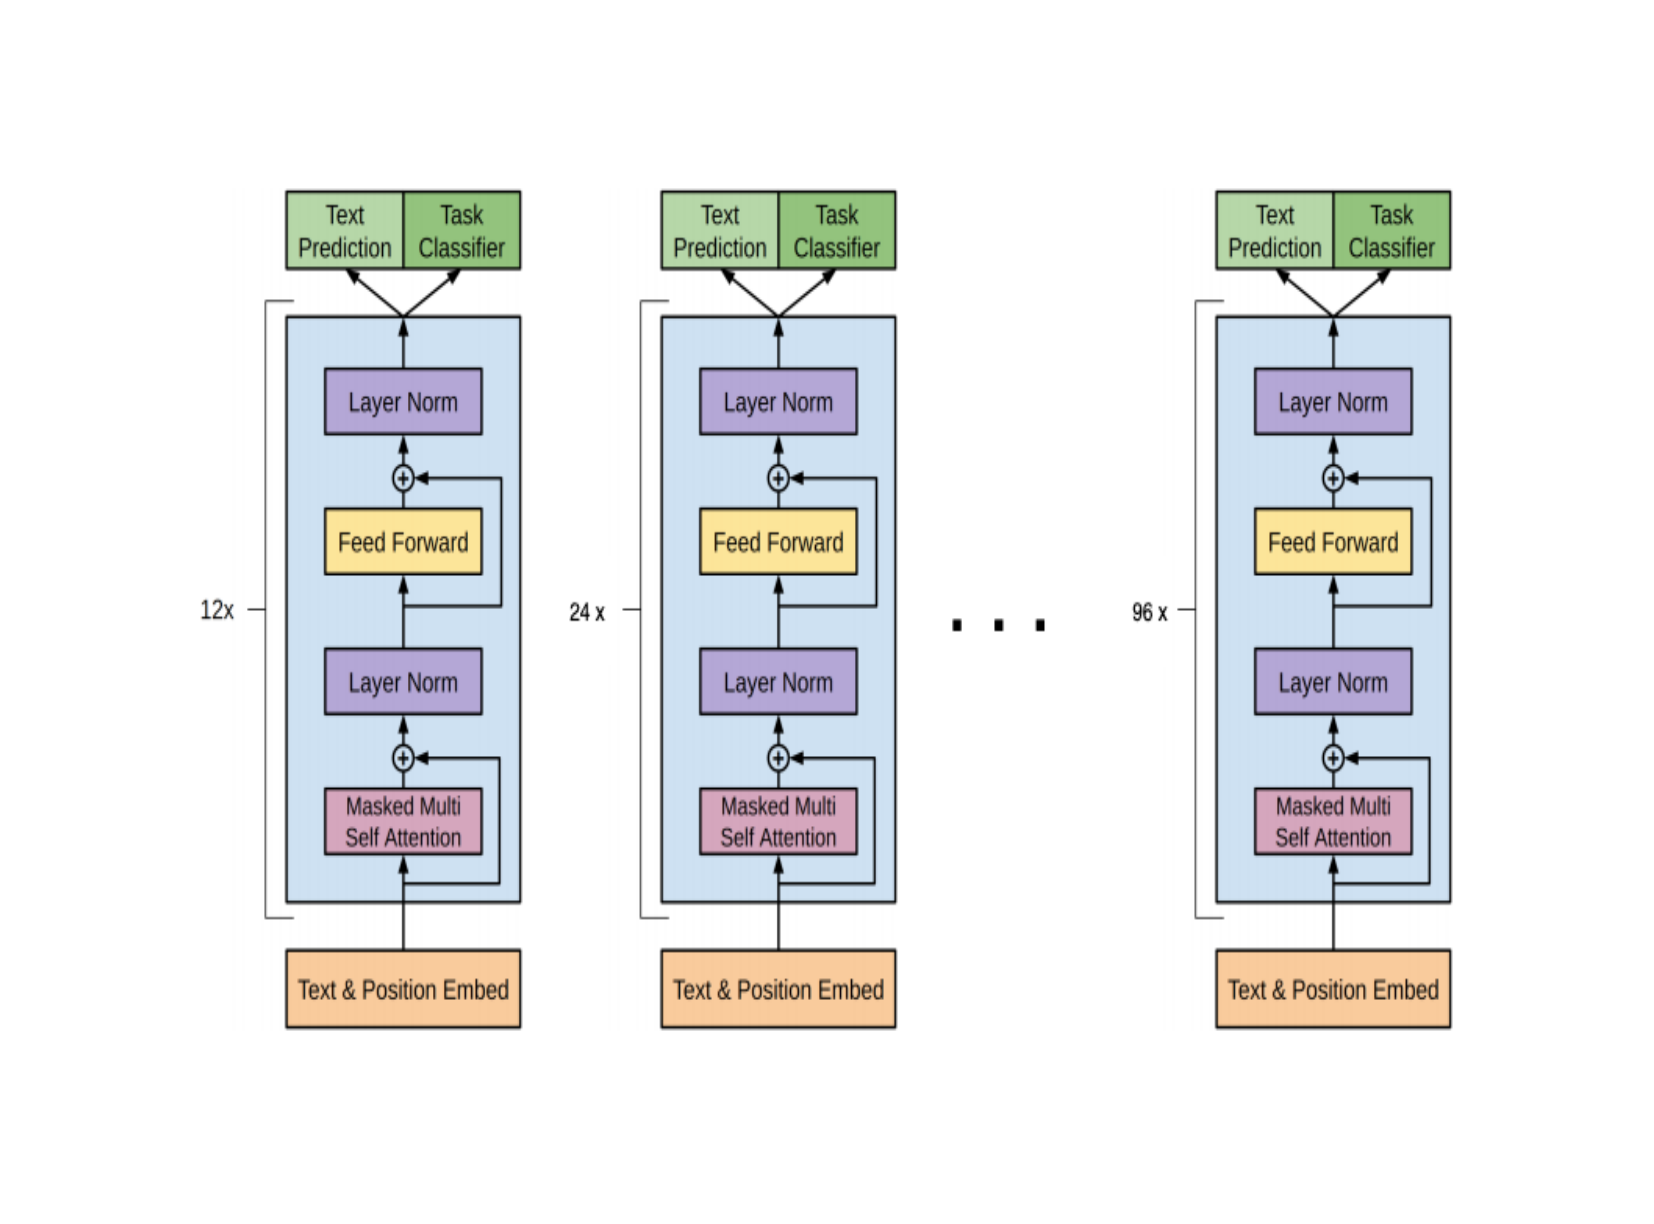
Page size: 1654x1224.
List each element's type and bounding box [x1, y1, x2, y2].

picture [196, 185, 1459, 1037]
